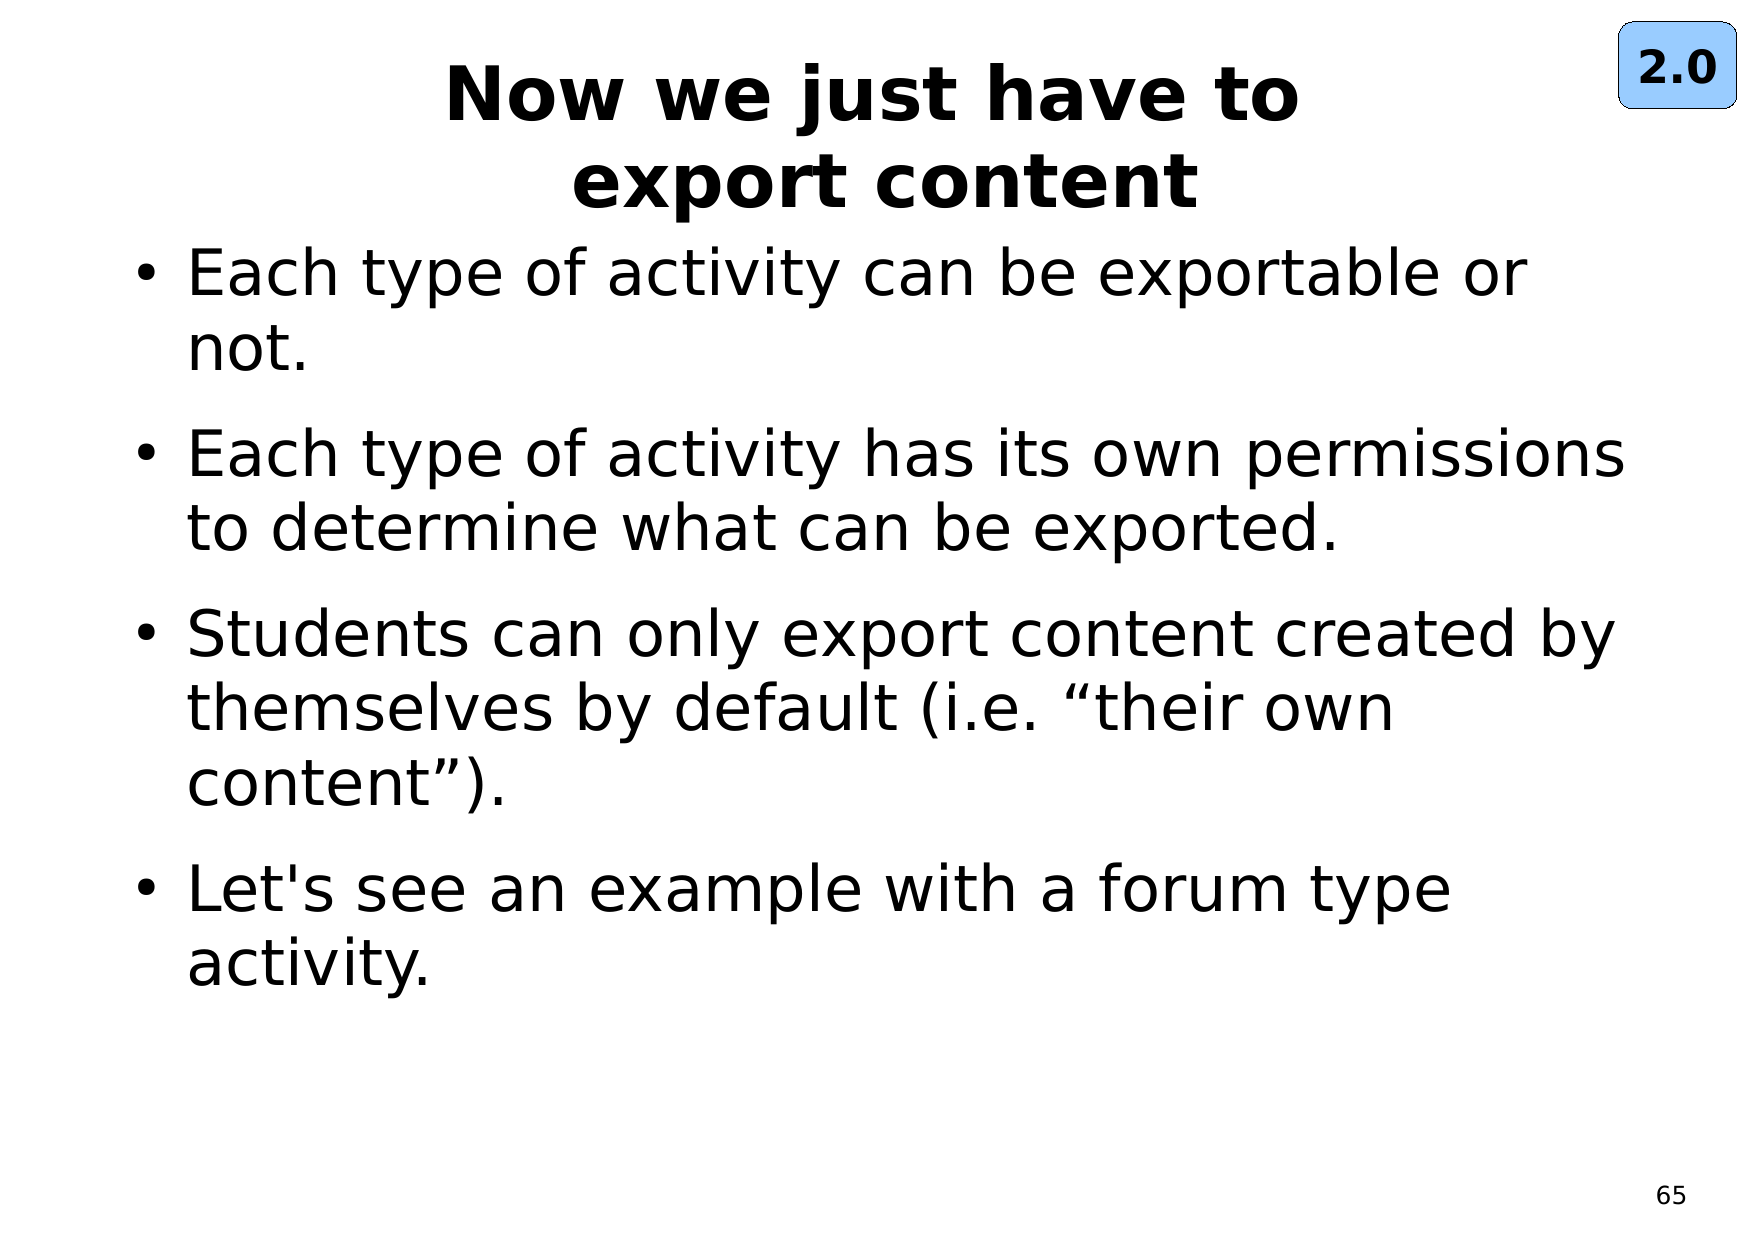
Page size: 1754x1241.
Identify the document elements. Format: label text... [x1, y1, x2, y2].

text_box 2.0 [1618, 21, 1737, 109]
title Now we just have to export content [59, 50, 1713, 227]
list Each type of activity can be exportable or not. Each type of activity has its own permissions to determine what can be exported. Students can only export content created by themselves by default (i.e. “their own content”). Let's see an example with a forum type activity. [118, 236, 1654, 1055]
